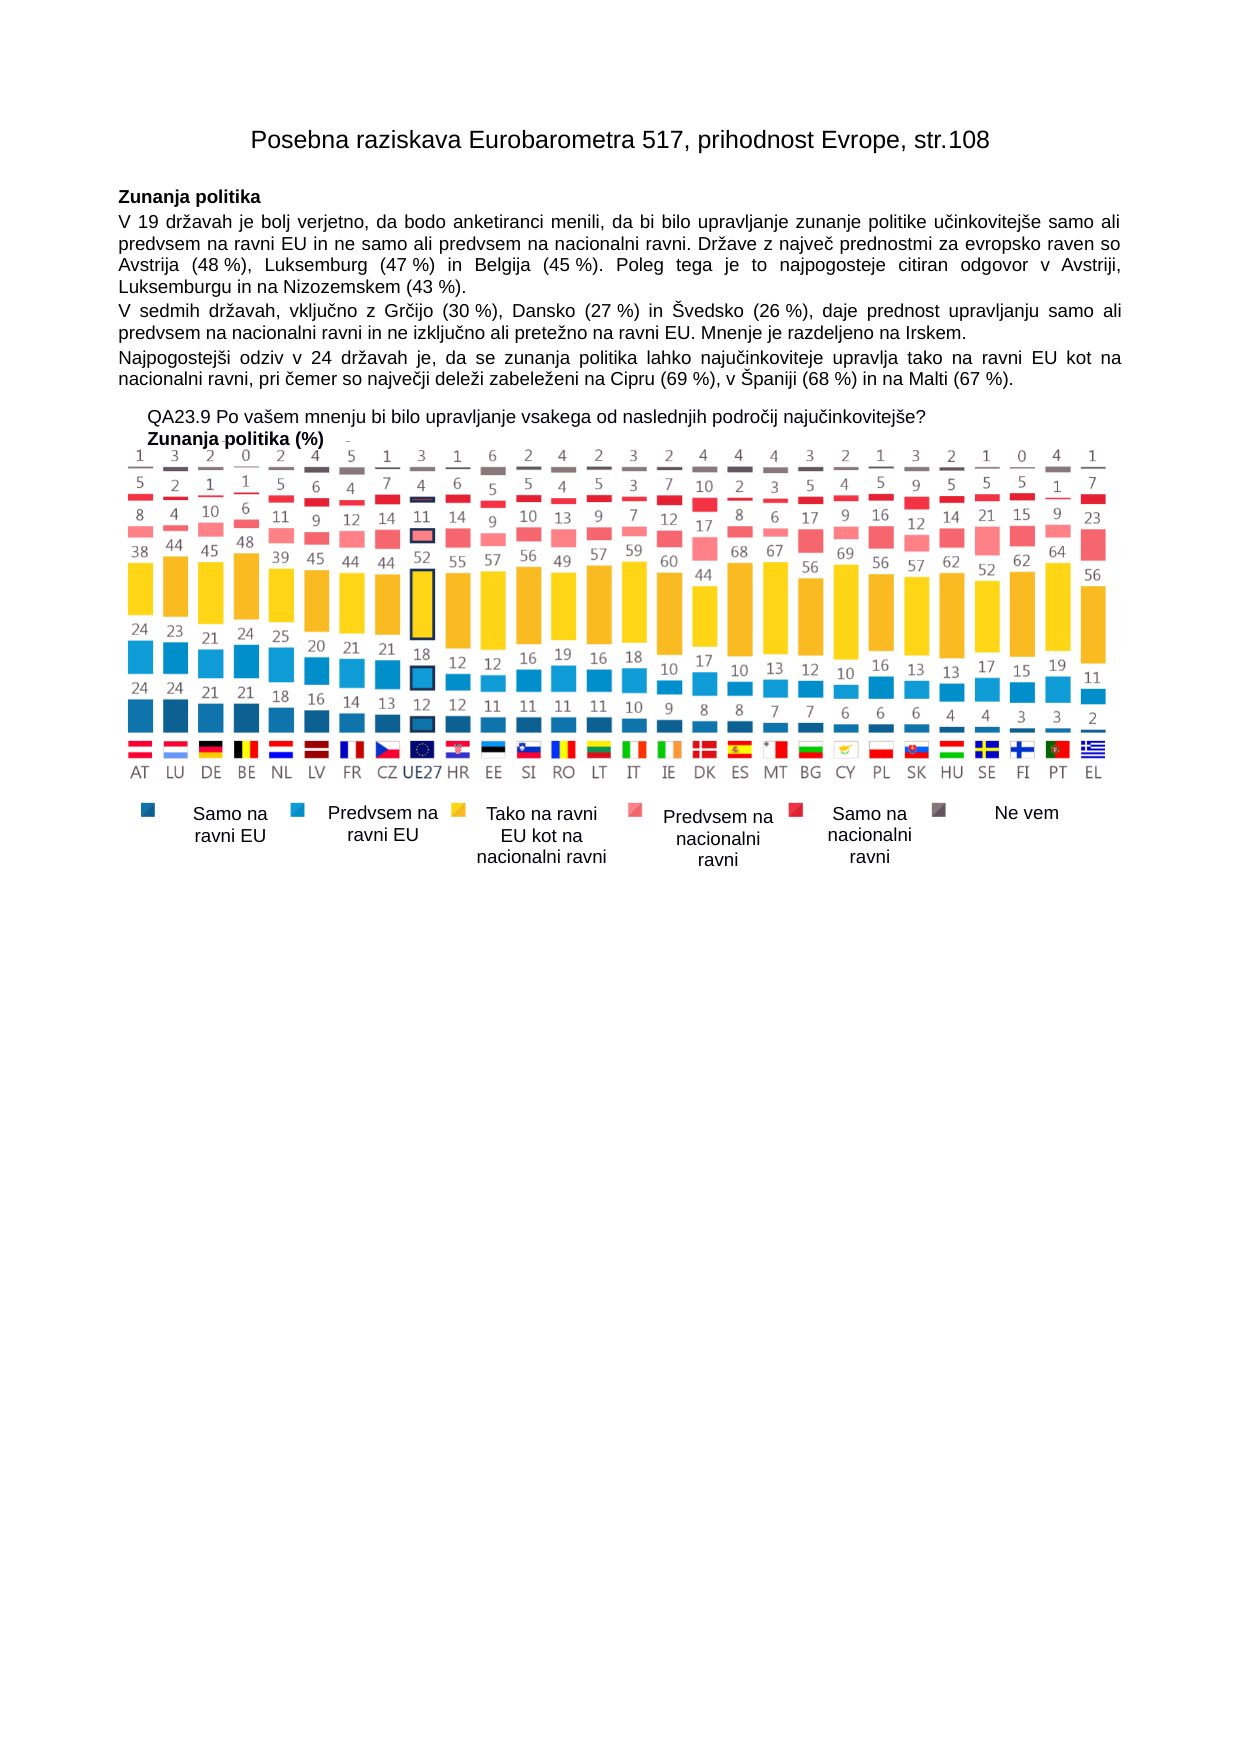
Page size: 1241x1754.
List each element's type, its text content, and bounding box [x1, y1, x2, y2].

text V 19 državah je bolj verjetno, da bodo anketiranci menili, da bi bilo upravljanje zunanje politike učinkovitejše samo ali predvsem na ravni EU in ne samo ali predvsem na nacionalni ravni. Države z največ prednostmi za evropsko raven so Avstrija (48 %), Luksemburg (47 %) in Belgija (45 %). Poleg tega je to najpogosteje citiran odgovor v Avstriji, Luksemburgu in na Nizozemskem (43 %). [118, 211, 1122, 297]
text Zunanja politika [118, 186, 1122, 208]
text V sedmih državah, vključno z Grčijo (30 %), Dansko (27 %) in Švedsko (26 %), daje prednost upravljanju samo ali predvsem na nacionalni ravni in ne izključno ali pretežno na ravni EU. Mnenje je razdeljeno na Irskem. [118, 300, 1122, 343]
picture [118, 441, 1117, 782]
text Najpogostejši odziv v 24 državah je, da se zunanja politika lahko najučinkoviteje upravlja tako na ravni EU kot na nacionalni ravni, pri čemer so največji deleži zabeleženi na Cipru (69 %), v Španiji (68 %) in na Malti (67 %). [118, 347, 1122, 390]
picture [133, 787, 947, 838]
